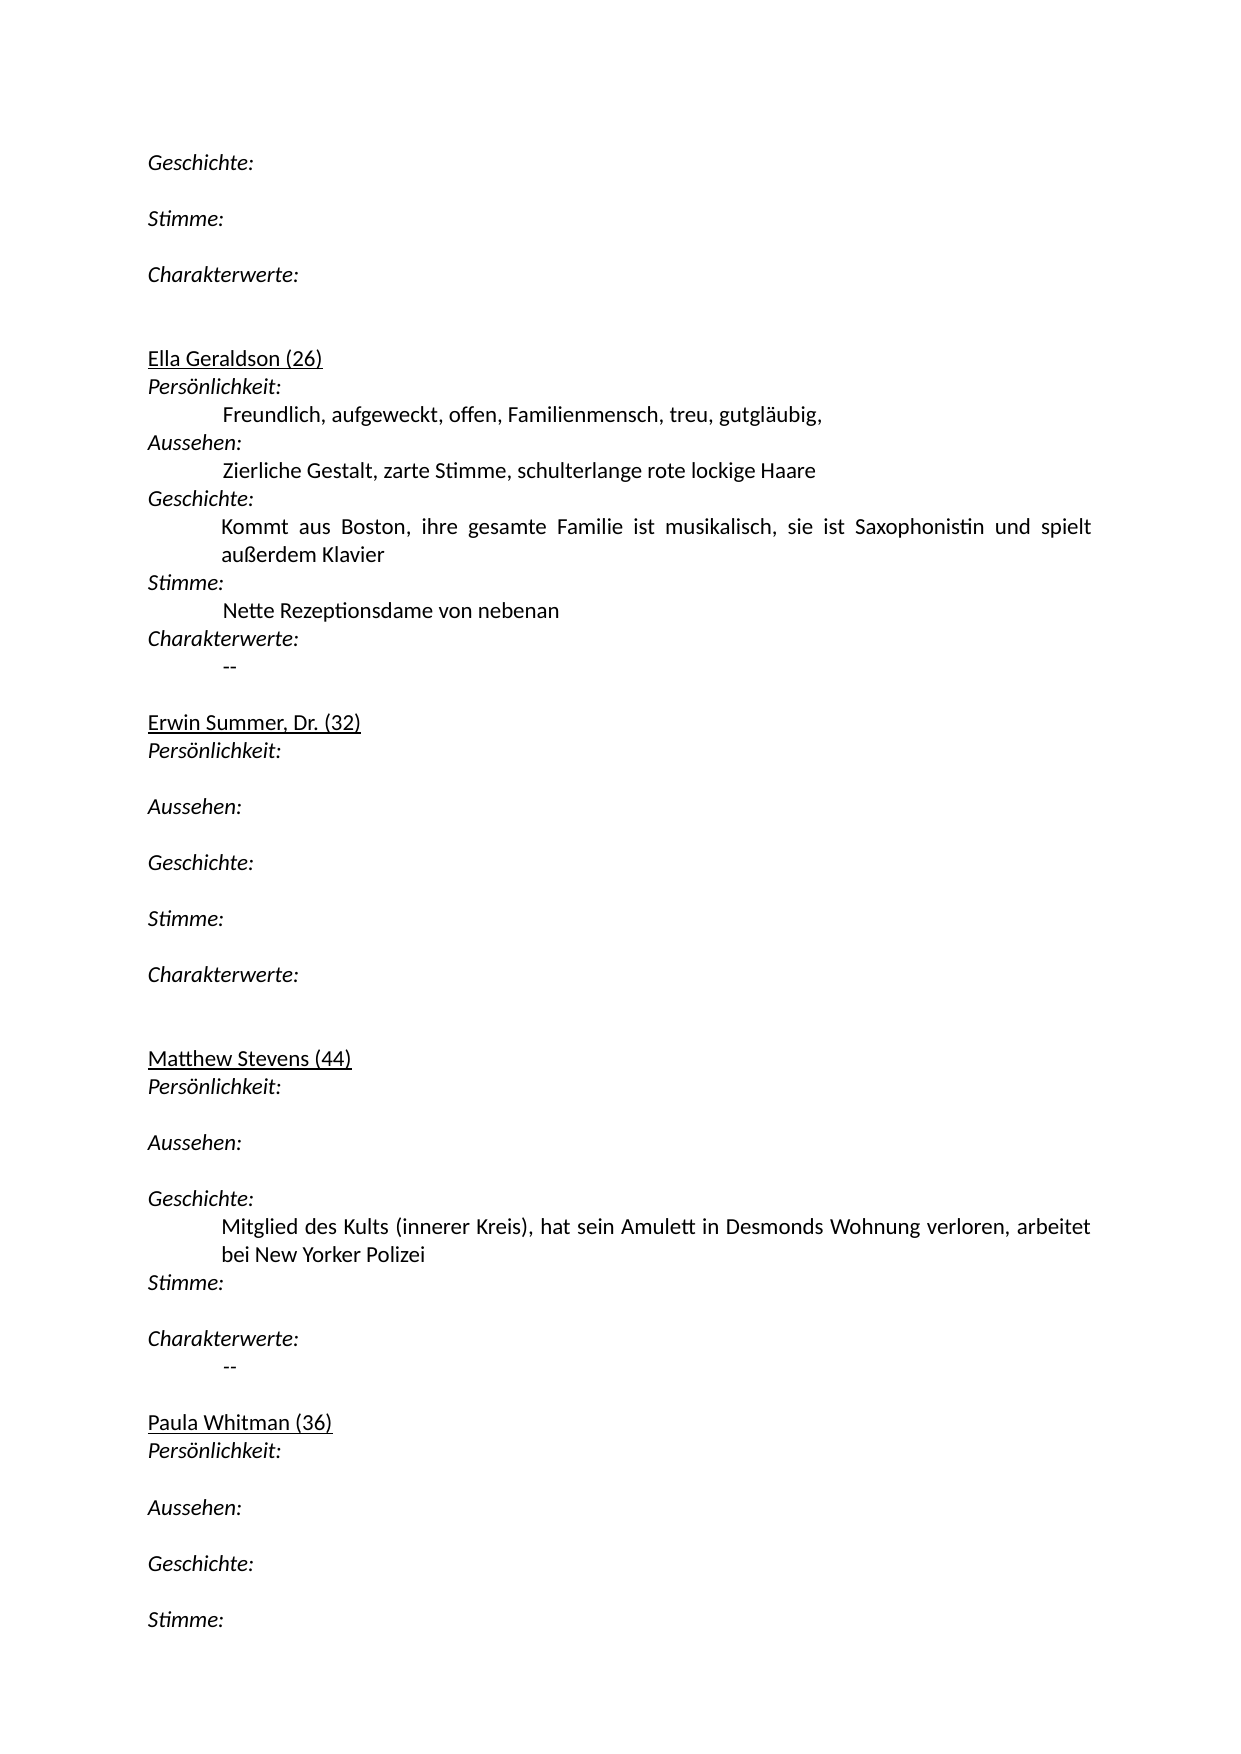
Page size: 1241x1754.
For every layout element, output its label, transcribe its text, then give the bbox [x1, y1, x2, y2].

text Stimme: [148, 1268, 1093, 1296]
text Kommt aus Boston, ihre gesamte Familie ist musikalisch, sie ist Saxophonistin und spielt außerdem Klavier [221, 512, 1093, 568]
text Aussehen: [148, 1128, 1093, 1156]
text Charakterwerte: [148, 1324, 1093, 1352]
text Charakterwerte: [148, 624, 1093, 652]
text Mitglied des Kults (innerer Kreis), hat sein Amulett in Desmonds Wohnung verloren, arbeitet bei New Yorker Polizei [221, 1212, 1093, 1268]
text Stimme: [148, 204, 1093, 232]
text Geschichte: [148, 848, 1093, 876]
text Stimme: [148, 904, 1093, 932]
text -- [148, 652, 1093, 680]
text Nette Rezeptionsdame von nebenan [148, 596, 1093, 624]
text Charakterwerte: [148, 960, 1093, 988]
text Persönlichkeit: [148, 1072, 1093, 1100]
text Stimme: [148, 568, 1093, 596]
text Geschichte: [148, 148, 1093, 176]
text Paula Whitman (36) [148, 1408, 1093, 1437]
text Zierliche Gestalt, zarte Stimme, schulterlange rote lockige Haare [148, 456, 1093, 484]
text Freundlich, aufgeweckt, offen, Familienmensch, treu, gutgläubig, [148, 400, 1093, 428]
text Persönlichkeit: [148, 736, 1093, 764]
text Persönlichkeit: [148, 372, 1093, 400]
text Erwin Summer, Dr. (32) [148, 708, 1093, 736]
text Geschichte: [148, 1549, 1093, 1577]
text Charakterwerte: [148, 260, 1093, 288]
text Aussehen: [148, 428, 1093, 456]
text Persönlichkeit: [148, 1437, 1093, 1464]
text Ella Geraldson (26) [148, 344, 1093, 372]
text Aussehen: [148, 792, 1093, 820]
text Stimme: [148, 1605, 1093, 1633]
text -- [148, 1352, 1093, 1381]
text Aussehen: [148, 1493, 1093, 1521]
text Matthew Stevens (44) [148, 1044, 1093, 1072]
text Geschichte: [148, 484, 1093, 512]
text Geschichte: [148, 1184, 1093, 1212]
